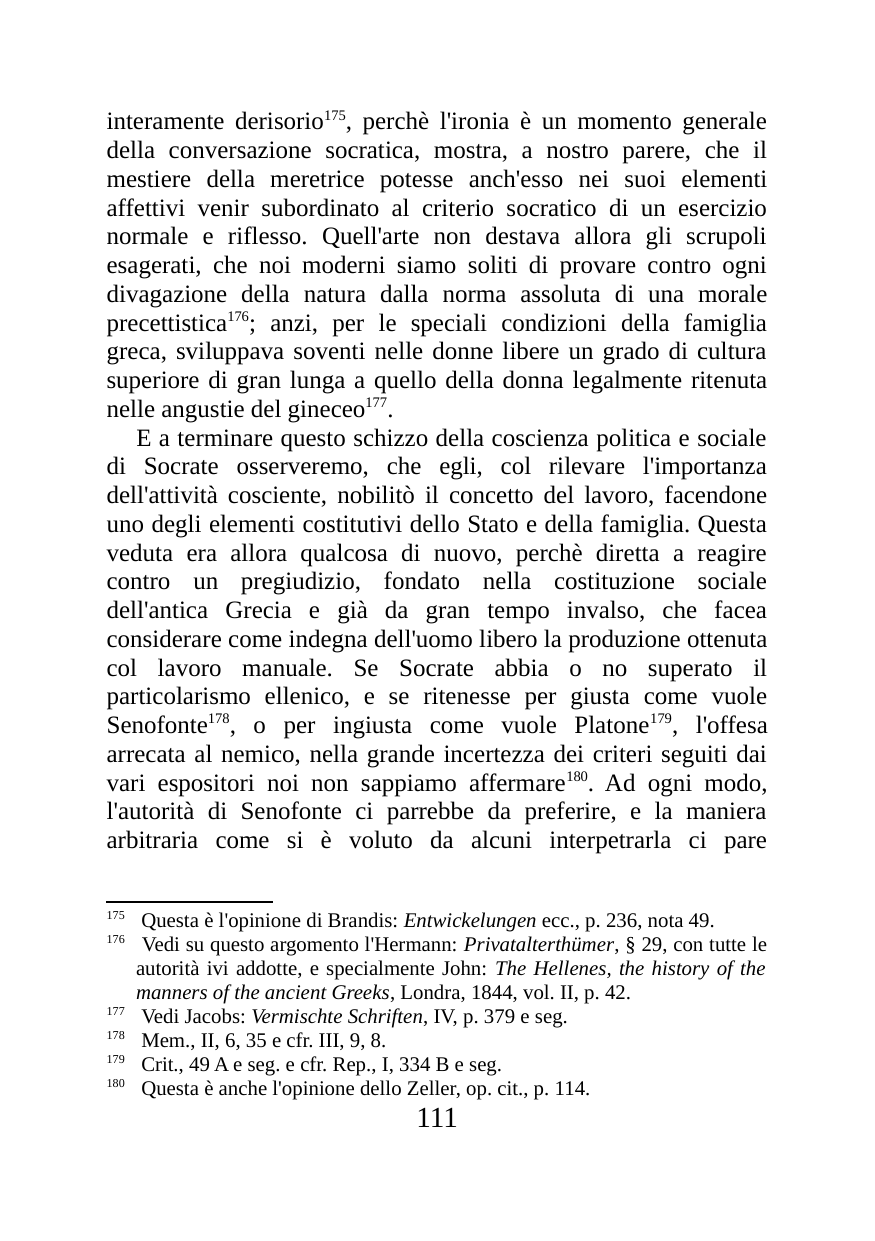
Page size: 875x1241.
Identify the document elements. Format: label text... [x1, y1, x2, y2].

text E a terminare questo schizzo della coscienza politica e sociale di Socrate osserveremo, che egli, col rilevare l'importanza dell'attività cosciente, nobilitò il concetto del lavoro, facendone uno degli elementi costitutivi dello Stato e della famiglia. Questa veduta era allora qualcosa di nuovo, perchè diretta a reagire contro un pregiudizio, fondato nella costituzione sociale dell'antica Grecia e già da gran tempo invalso, che facea considerare come indegna dell'uomo libero la produzione ottenuta col lavoro manuale. Se Socrate abbia o no superato il particolarismo ellenico, e se ritenesse per giusta come vuole Senofonte, o per ingiusta come vuole Platone, l'offesa arrecata al nemico, nella grande incertezza dei criteri seguiti dai vari espositori noi non sappiamo affermare. Ad ogni modo, l'autorità di Senofonte ci parrebbe da preferire, e la maniera arbitraria come si è voluto da alcuni interpetrarla ci pare [106, 423, 768, 854]
text Questa è l'opinione di Brandis: Entwickelungen ecc., p. 236, nota 49. [106, 908, 768, 932]
text interamente derisorio, perchè l'ironia è un momento generale della conversazione socratica, mostra, a nostro parere, che il mestiere della meretrice potesse anch'esso nei suoi elementi affettivi venir subordinato al criterio socratico di un esercizio normale e riflesso. Quell'arte non destava allora gli scrupoli esagerati, che noi moderni siamo soliti di provare contro ogni divagazione della natura dalla norma assoluta di una morale precettistica; anzi, per le speciali condizioni della famiglia greca, sviluppava soventi nelle donne libere un grado di cultura superiore di gran lunga a quello della donna legalmente ritenuta nelle angustie del gineceo. [106, 106, 768, 423]
text Questa è anche l'opinione dello Zeller, op. cit., p. 114. [106, 1076, 768, 1100]
text Vedi Jacobs: Vermischte Schriften, IV, p. 379 e seg. [106, 1004, 768, 1028]
text Vedi su questo argomento l'Hermann: Privatalterthümer, § 29, con tutte le autorità ivi addotte, e specialmente John: The Hellenes, the history of the manners of the ancient Greeks, Londra, 1844, vol. II, p. 42. [106, 932, 768, 1004]
text Crit., 49 A e seg. e cfr. Rep., I, 334 B e seg. [106, 1052, 768, 1076]
text Mem., II, 6, 35 e cfr. III, 9, 8. [106, 1028, 768, 1052]
